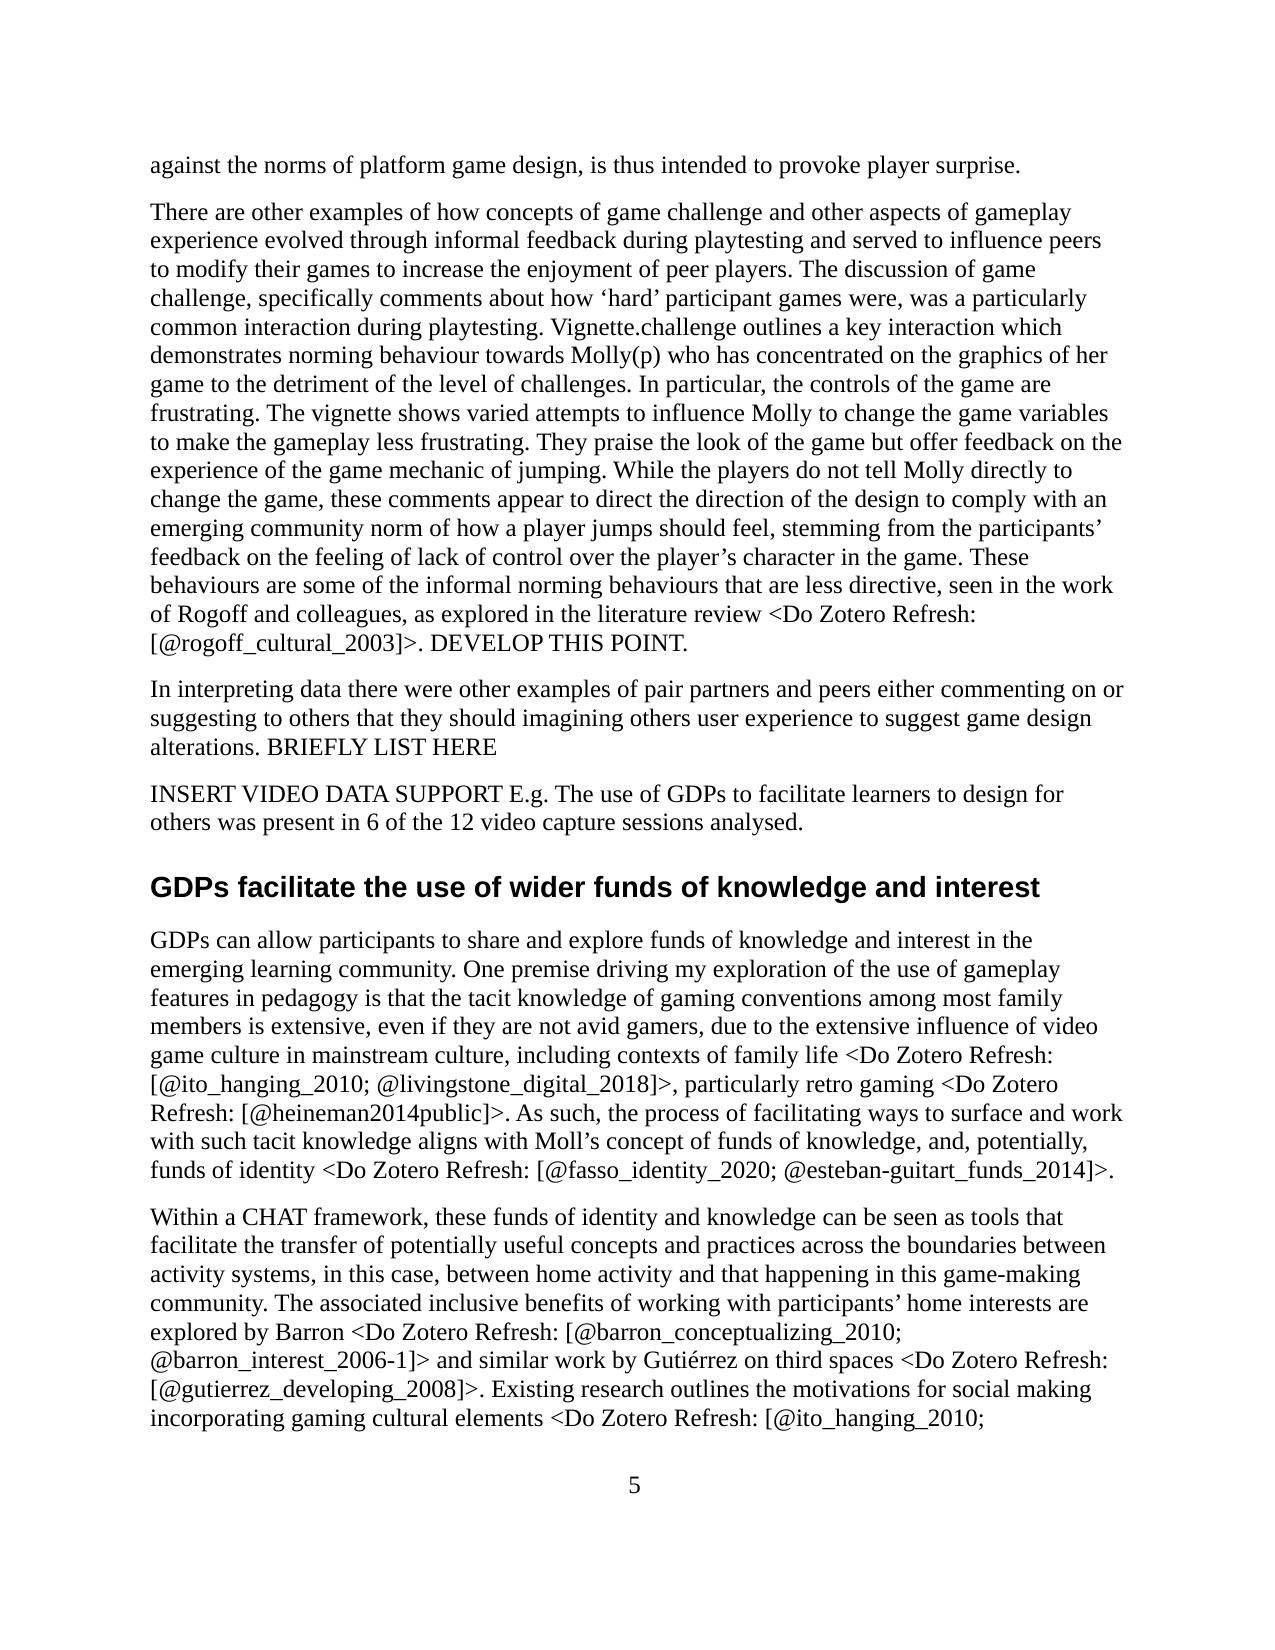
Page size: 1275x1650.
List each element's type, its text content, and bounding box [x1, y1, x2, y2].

text In interpreting data there were other examples of pair partners and peers either commenting on or suggesting to others that they should imagining others user experience to suggest game design alterations. BRIEFLY LIST HERE [150, 674, 1125, 761]
text There are other examples of how concepts of game challenge and other aspects of gameplay experience evolved through informal feedback during playtesting and served to influence peers to modify their games to increase the enjoyment of peer players. The discussion of game challenge, specifically comments about how ‘hard’ participant games were, was a particularly common interaction during playtesting. Vignette.challenge outlines a key interaction which demonstrates norming behaviour towards Molly(p) who has concentrated on the graphics of her game to the detriment of the level of challenges. In particular, the controls of the game are frustrating. The vignette shows varied attempts to influence Molly to change the game variables to make the gameplay less frustrating. They praise the look of the game but offer feedback on the experience of the game mechanic of jumping. While the players do not tell Molly directly to change the game, these comments appear to direct the direction of the design to comply with an emerging community norm of how a player jumps should feel, stemming from the participants’ feedback on the feeling of lack of control over the player’s character in the game. These behaviours are some of the informal norming behaviours that are less directive, seen in the work of Rogoff and colleagues, as explored in the literature review <Do Zotero Refresh: [@rogoff_cultural_2003]>. DEVELOP THIS POINT. [150, 197, 1125, 657]
text INSERT VIDEO DATA SUPPORT E.g. The use of GDPs to facilitate learners to design for others was present in 6 of the 12 video capture sessions analysed. [150, 779, 1125, 836]
text GDPs can allow participants to share and explore funds of knowledge and interest in the emerging learning community. One premise driving my exploration of the use of gameplay features in pedagogy is that the tacit knowledge of gaming conventions among most family members is extensive, even if they are not avid gamers, due to the extensive influence of video game culture in mainstream culture, including contexts of family life <Do Zotero Refresh: [@ito_hanging_2010; @livingstone_digital_2018]>, particularly retro gaming <Do Zotero Refresh: [@heineman2014public]>. As such, the process of facilitating ways to surface and work with such tacit knowledge aligns with Moll’s concept of funds of knowledge, and, potentially, funds of identity <Do Zotero Refresh: [@fasso_identity_2020; @esteban-guitart_funds_2014]>. [150, 925, 1125, 1184]
text Within a CHAT framework, these funds of identity and knowledge can be seen as tools that facilitate the transfer of potentially useful concepts and practices across the boundaries between activity systems, in this case, between home activity and that happening in this game-making community. The associated inclusive benefits of working with participants’ home interests are explored by Barron <Do Zotero Refresh: [@barron_conceptualizing_2010; @barron_interest_2006-1]> and similar work by Gutiérrez on third spaces <Do Zotero Refresh: [@gutierrez_developing_2008]>. Existing research outlines the motivations for social making incorporating gaming cultural elements <Do Zotero Refresh: [@ito_hanging_2010; [150, 1202, 1125, 1432]
text against the norms of platform game design, is thus intended to provoke player surprise. [150, 150, 1125, 179]
subtitle GDPs facilitate the use of wider funds of knowledge and interest [150, 870, 1125, 904]
